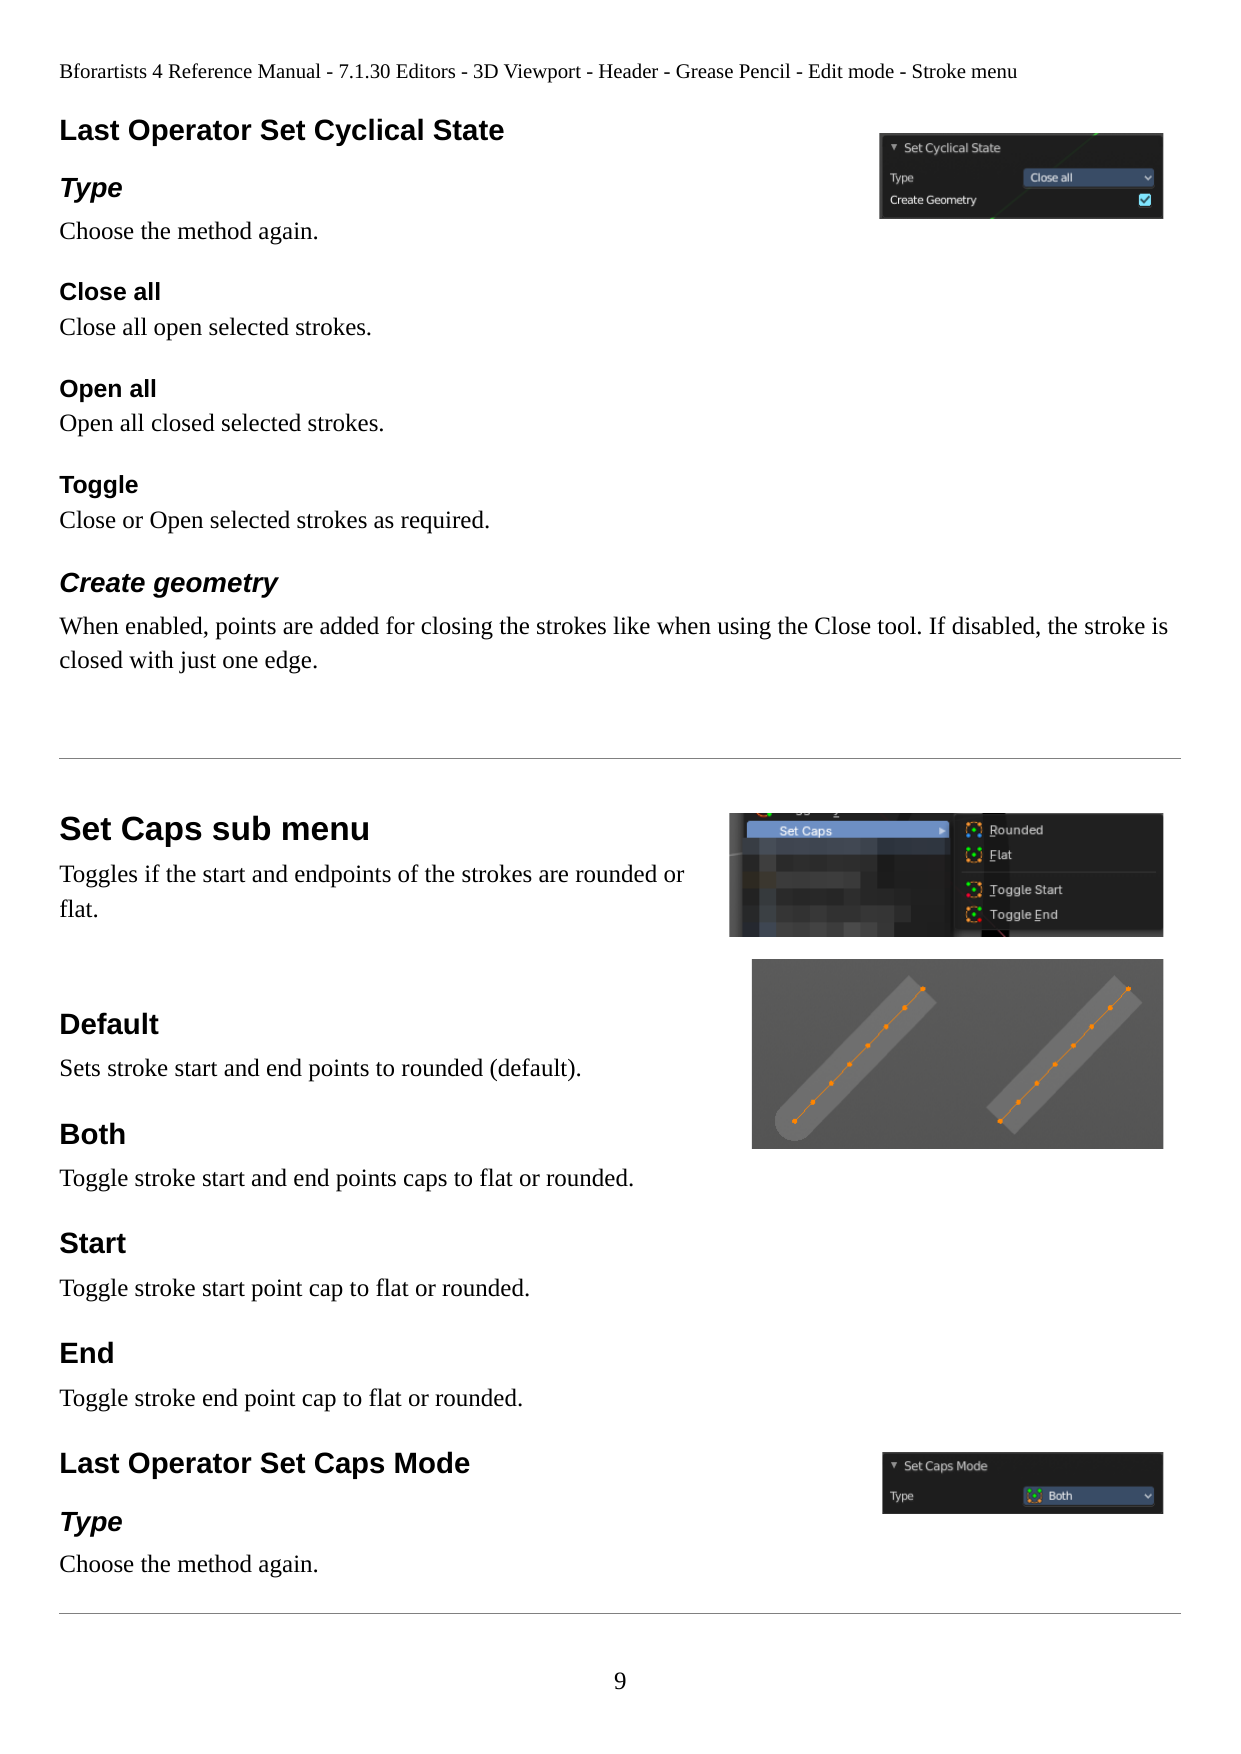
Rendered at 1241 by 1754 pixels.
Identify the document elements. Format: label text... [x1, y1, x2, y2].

subtitle Set Caps sub menu [59, 808, 1181, 847]
subtitle Type [59, 171, 879, 203]
subtitle [1164, 1007, 1181, 1040]
text Sets stroke start and end points to rounded (default). [59, 1053, 751, 1082]
text Open all closed selected strokes. [59, 408, 1181, 437]
subtitle Close all [59, 277, 1181, 306]
text Toggle stroke start and end points caps to flat or rounded. [59, 1163, 1181, 1192]
picture [751, 959, 1164, 1149]
subtitle End [59, 1336, 1181, 1370]
text When enabled, points are added for closing the strokes like when using the Close tool. If disabled, the stroke is closed with just one edge. [59, 611, 1181, 674]
text Toggle stroke start point cap to flat or rounded. [59, 1273, 1181, 1301]
picture [879, 133, 1164, 219]
picture [729, 813, 1164, 937]
subtitle [1164, 171, 1181, 203]
subtitle Create geometry [59, 566, 1181, 598]
subtitle Open all [59, 374, 1181, 402]
text Close all open selected strokes. [59, 312, 1181, 341]
text Close or Open selected strokes as required. [59, 505, 1181, 533]
subtitle Both [59, 1117, 1181, 1150]
text Choose the method again. [59, 1549, 1181, 1578]
subtitle Last Operator Set Cyclical State [59, 113, 1181, 146]
subtitle Type [59, 1505, 1181, 1537]
text Toggle stroke end point cap to flat or rounded. [59, 1383, 1181, 1411]
subtitle Toggle [59, 470, 1181, 498]
subtitle Last Operator Set Caps Mode [59, 1446, 1181, 1480]
text Choose the method again. [59, 216, 1181, 244]
subtitle Start [59, 1226, 1181, 1260]
text Toggles if the start and endpoints of the strokes are rounded or flat. [59, 859, 729, 923]
subtitle Default [59, 1007, 751, 1040]
picture [882, 1452, 1164, 1514]
